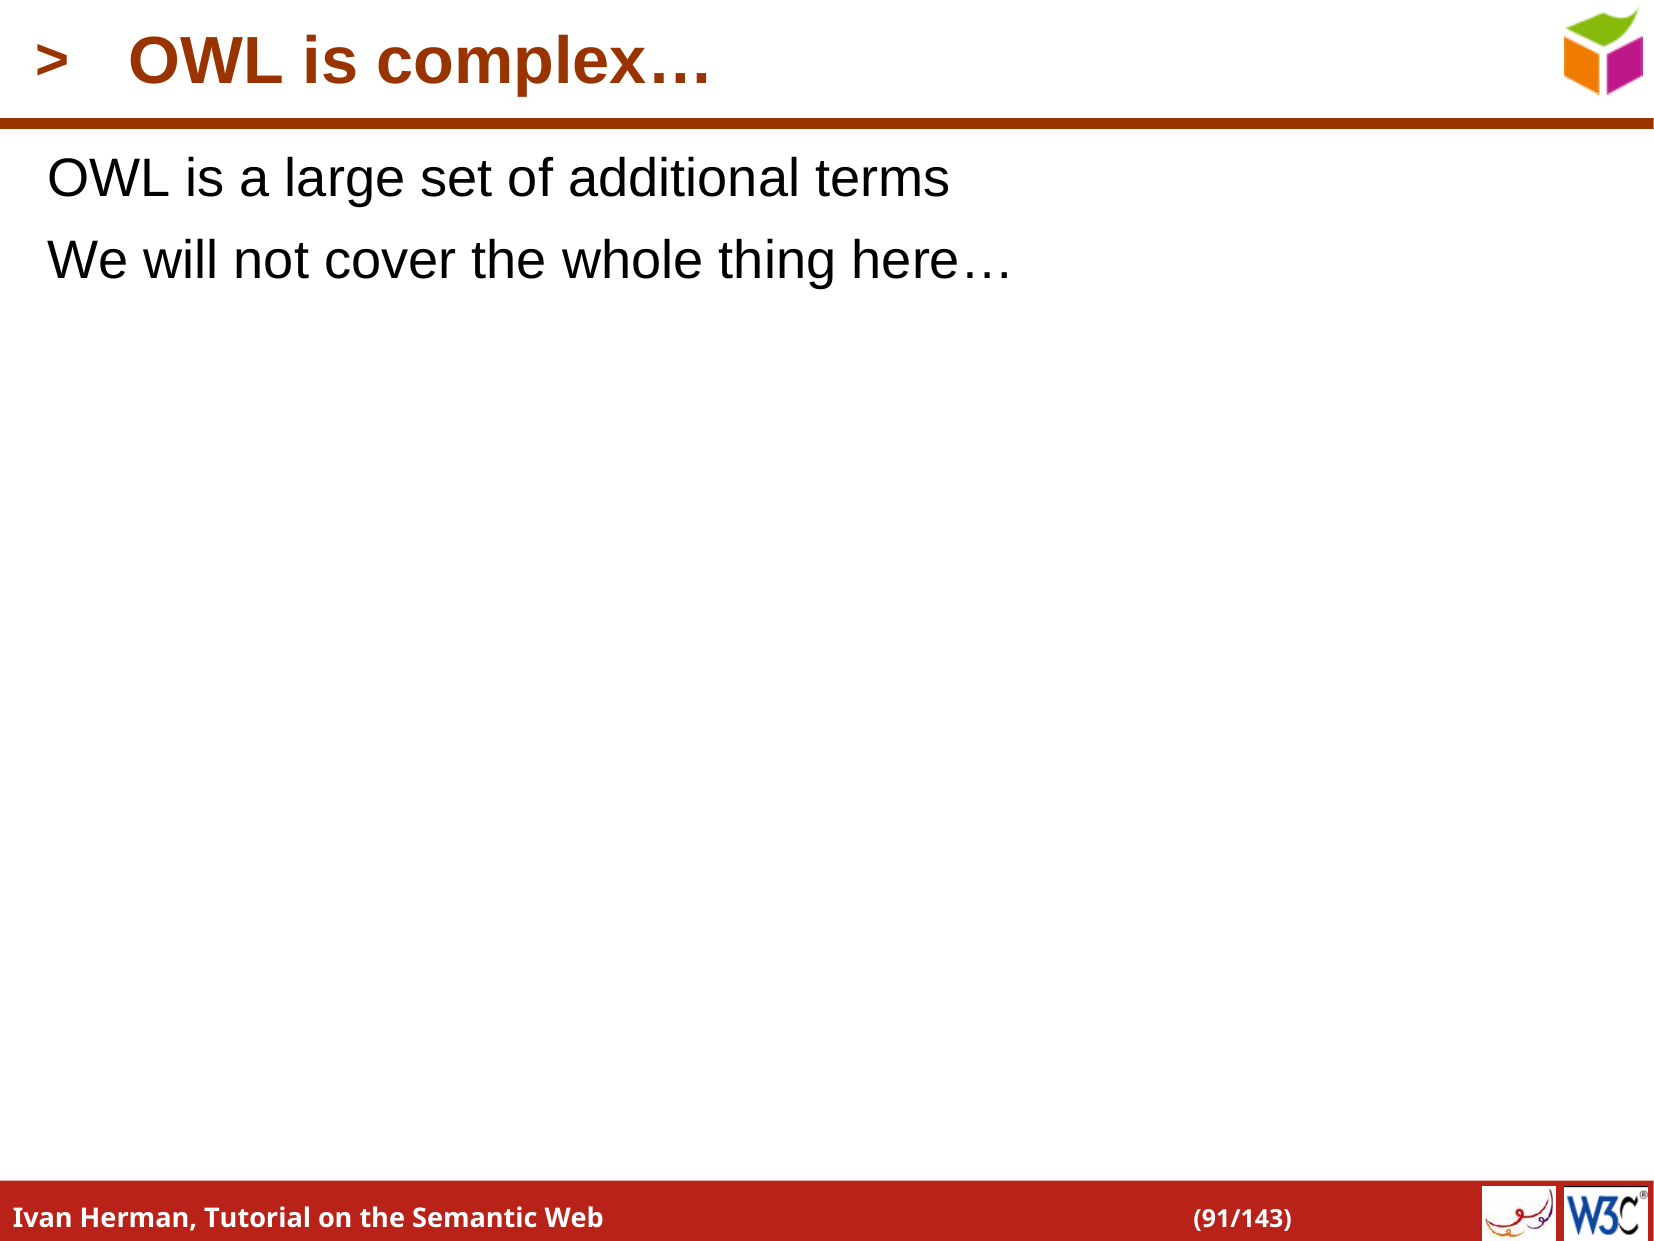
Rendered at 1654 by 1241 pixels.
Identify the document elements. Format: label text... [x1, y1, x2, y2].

title OWL is complex… [93, 0, 1493, 119]
picture [1564, 5, 1643, 95]
picture [1564, 1186, 1648, 1241]
list OWL is a large set of additional terms We will not cover the whole thing here… [29, 147, 1624, 1134]
picture [1482, 1186, 1556, 1241]
